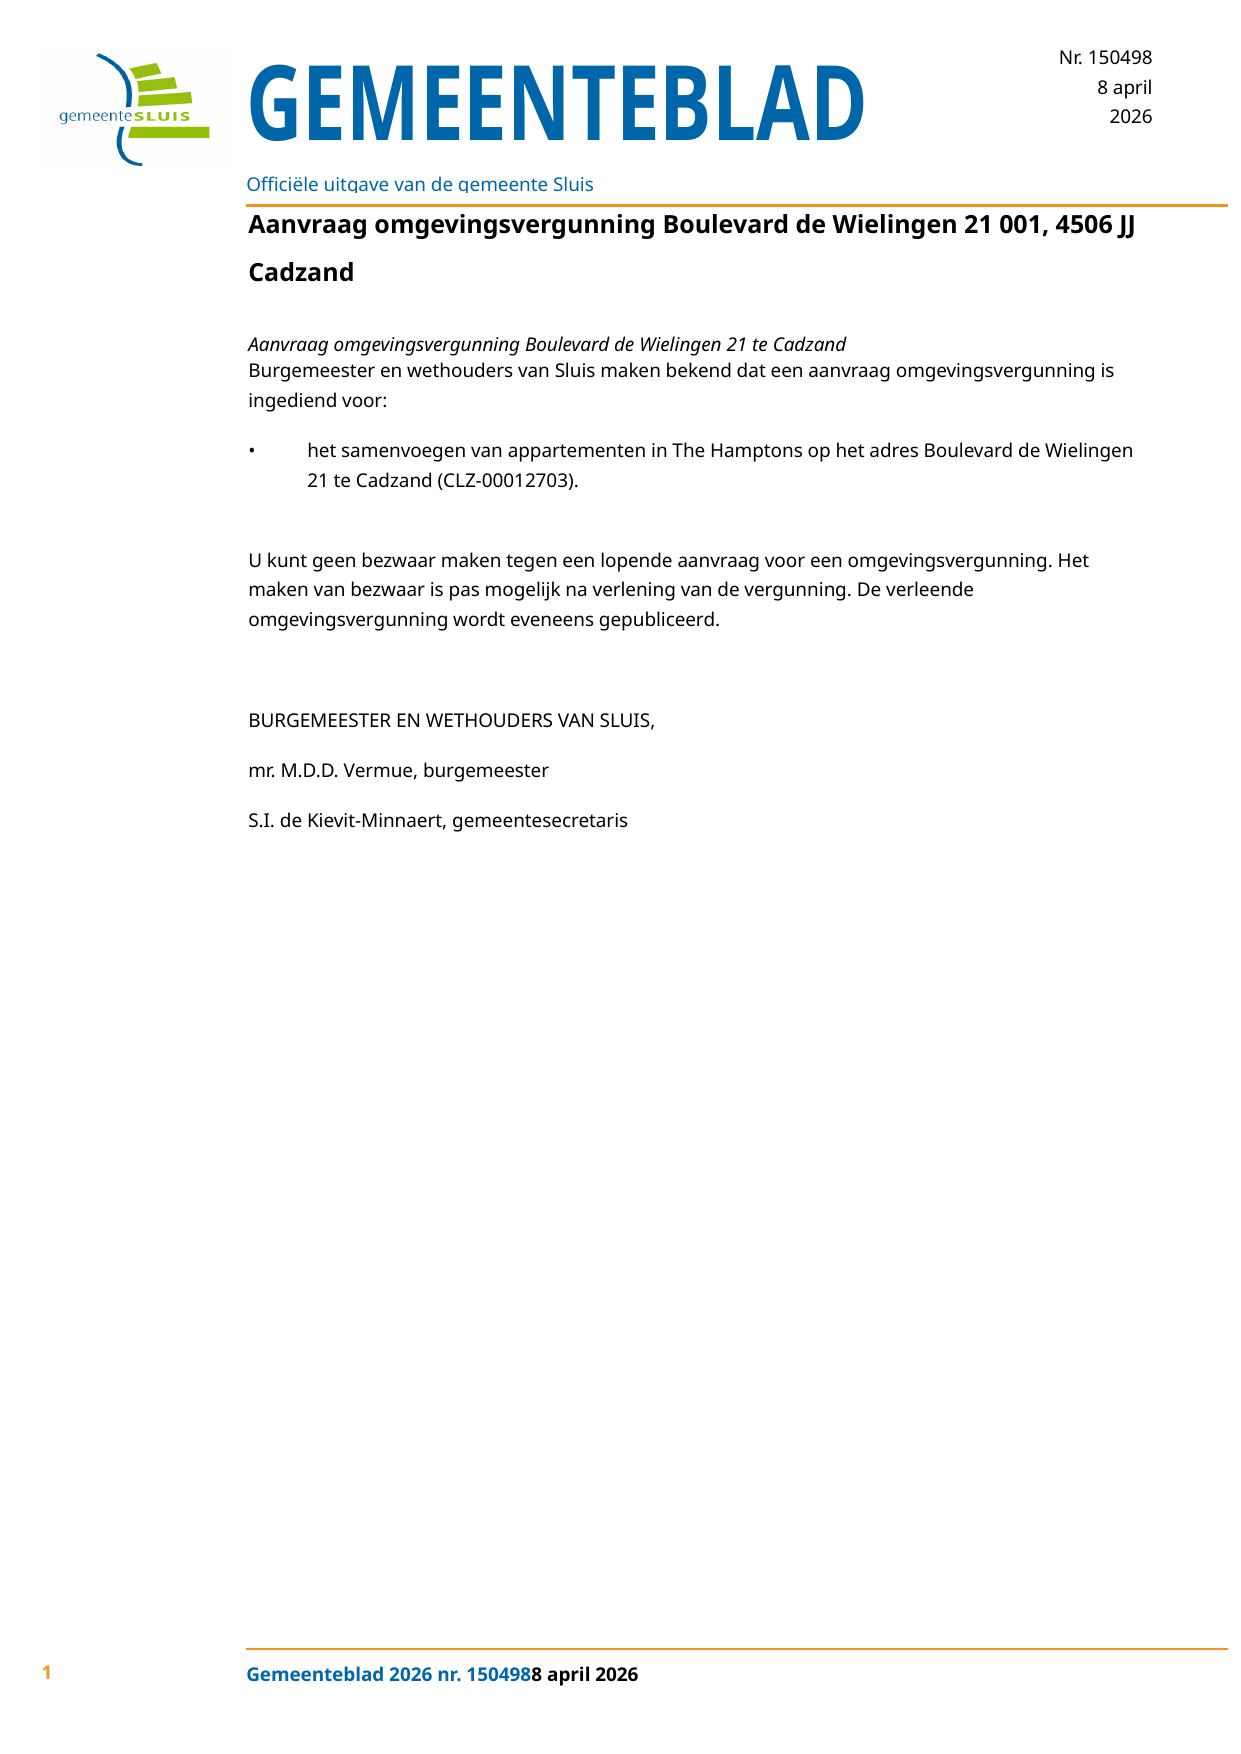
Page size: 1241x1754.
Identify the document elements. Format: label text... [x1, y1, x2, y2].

text BURGEMEESTER EN WETHOUDERS VAN SLUIS, [248, 707, 1152, 732]
picture [41, 47, 231, 172]
list het samenvoegen van appartementen in The Hamptons op het adres Boulevard de Wielingen 21 te Cadzand (CLZ-00012703). [248, 437, 1152, 492]
text Burgemeester en wethouders van Sluis maken bekend dat een aanvraag omgevingsvergunning is ingediend voor: [248, 357, 1152, 412]
text U kunt geen bezwaar maken tegen een lopende aanvraag voor een omgevingsvergunning. Het maken van bezwaar is pas mogelijk na verlening van de vergunning. De verleende omgevingsvergunning wordt eveneens gepubliceerd. [248, 547, 1152, 632]
text Aanvraag omgevingsvergunning Boulevard de Wielingen 21 001, 4506 JJ Cadzand [248, 207, 1152, 288]
text Aanvraag omgevingsvergunning Boulevard de Wielingen 21 te Cadzand [248, 331, 1152, 357]
text mr. M.D.D. Vermue, burgemeester [248, 757, 1152, 783]
text S.I. de Kievit-Minnaert, gemeentesecretaris [248, 808, 1152, 833]
